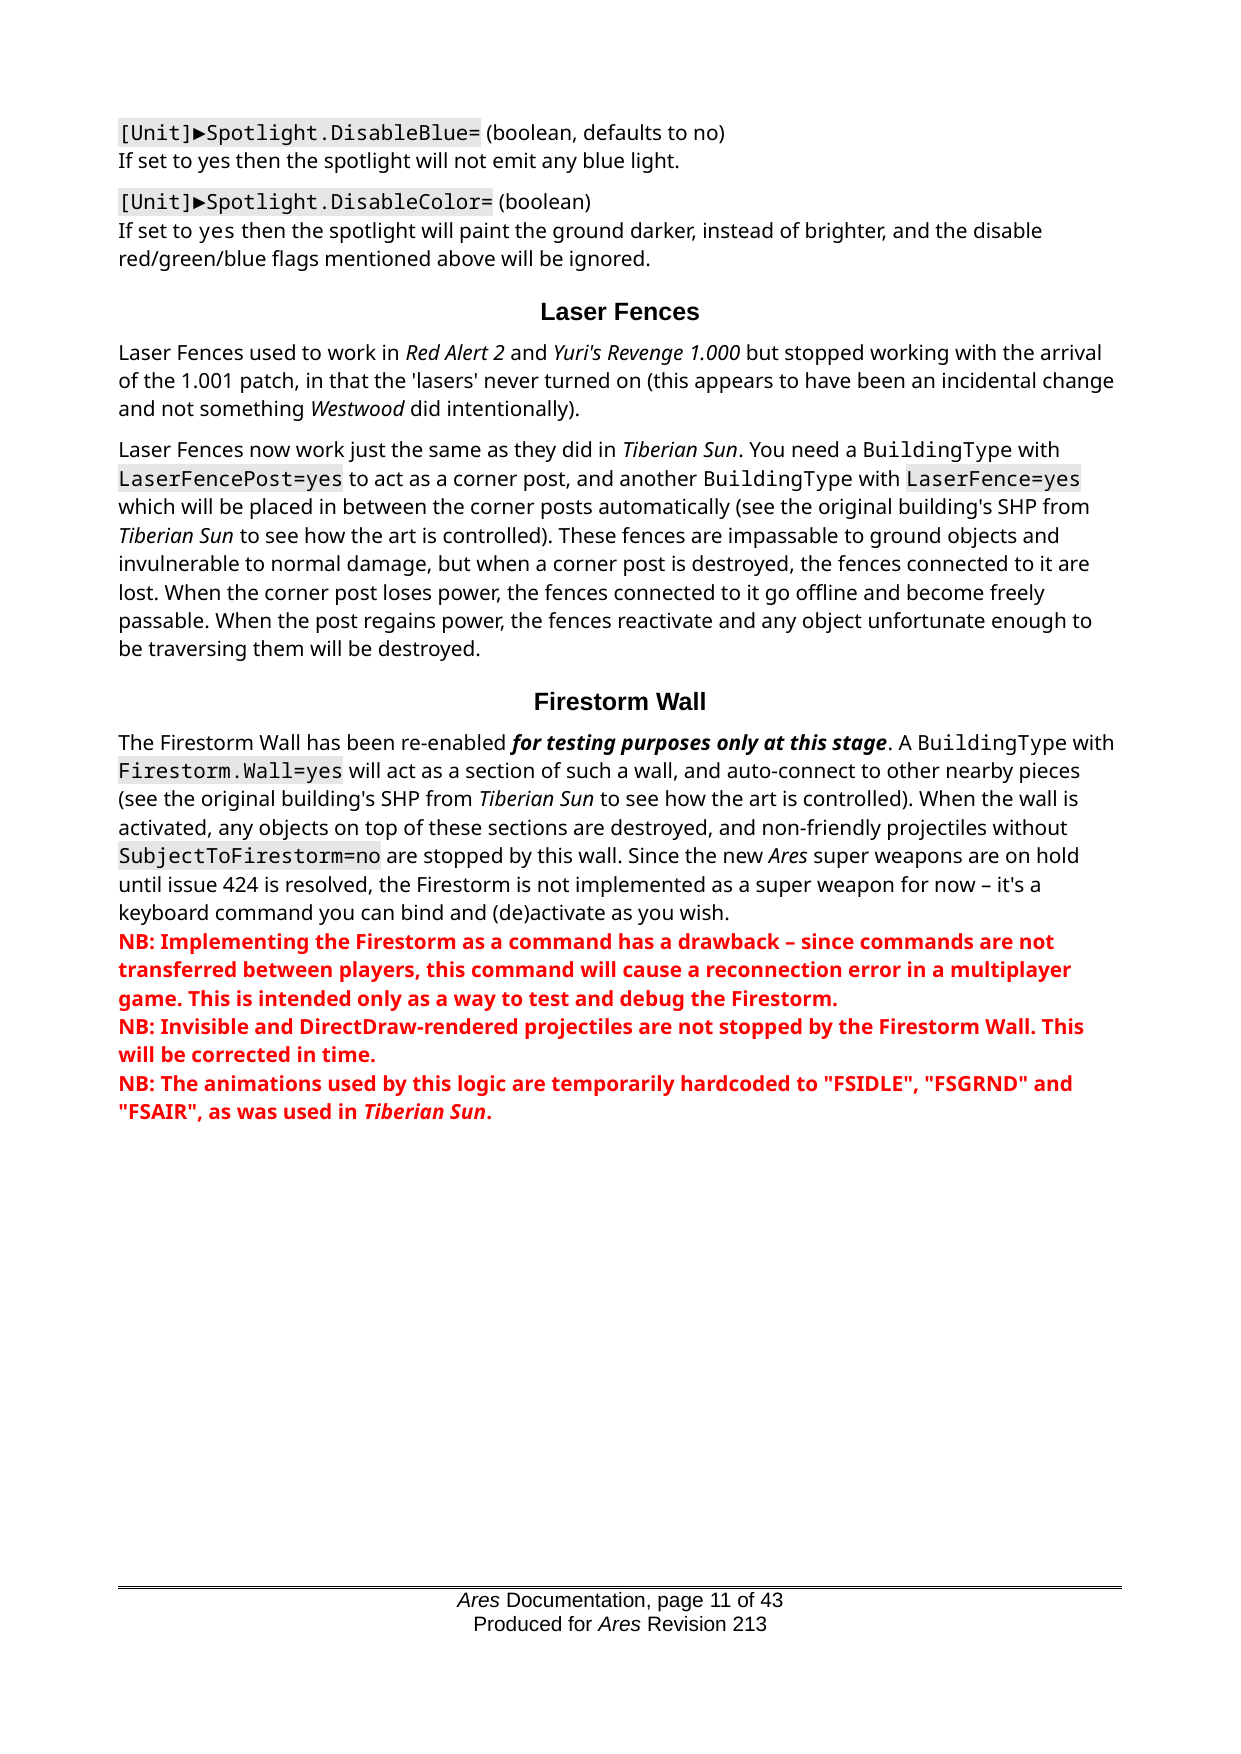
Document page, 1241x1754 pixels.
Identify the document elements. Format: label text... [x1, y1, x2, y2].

subtitle Laser Fences [118, 297, 1122, 326]
text [Unit]►Spotlight.DisableColor= (boolean) If set to yes then the spotlight will paint the ground darker, instead of brighter, and the disable red/green/blue flags mentioned above will be ignored. [118, 187, 1122, 273]
text [Unit]►Spotlight.DisableBlue= (boolean, defaults to no) If set to yes then the spotlight will not emit any blue light. [118, 118, 1122, 175]
subtitle Firestorm Wall [118, 687, 1122, 716]
text Laser Fences used to work in Red Alert 2 and Yuri's Revenge 1.000 but stopped working with the arrival of the 1.001 patch, in that the 'lasers' never turned on (this appears to have been an incidental change and not something Westwood did intentionally). [118, 338, 1122, 423]
text The Firestorm Wall has been re-enabled for testing purposes only at this stage. A BuildingType with Firestorm.Wall=yes will act as a section of such a wall, and auto-connect to other nearby pieces (see the original building's SHP from Tiberian Sun to see how the art is controlled). When the wall is activated, any objects on top of these sections are destroyed, and non-friendly projectiles without SubjectToFirestorm=no are stopped by this wall. Since the new Ares super weapons are on hold until issue 424 is resolved, the Firestorm is not implemented as a super weapon for now – it's a keyboard command you can bind and (de)activate as you wish. NB: Implementing the Firestorm as a command has a drawback – since commands are not transferred between players, this command will cause a reconnection error in a multiplayer game. This is intended only as a way to test and debug the Firestorm. NB: Invisible and DirectDraw-rendered projectiles are not stopped by the Firestorm Wall. This will be corrected in time. NB: The animations used by this logic are temporarily hardcoded to "FSIDLE", "FSGRND" and "FSAIR", as was used in Tiberian Sun. [118, 728, 1122, 1126]
text Laser Fences now work just the same as they did in Tiberian Sun. You need a BuildingType with LaserFencePost=yes to act as a corner post, and another BuildingType with LaserFence=yes which will be placed in between the corner posts automatically (see the original building's SHP from Tiberian Sun to see how the art is controlled). These fences are impassable to ground objects and invulnerable to normal damage, but when a corner post is destroyed, the fences connected to it are lost. When the corner post loses power, the fences connected to it go offline and become freely passable. When the post regains power, the fences reactivate and any object unfortunate enough to be traversing them will be destroyed. [118, 435, 1122, 663]
